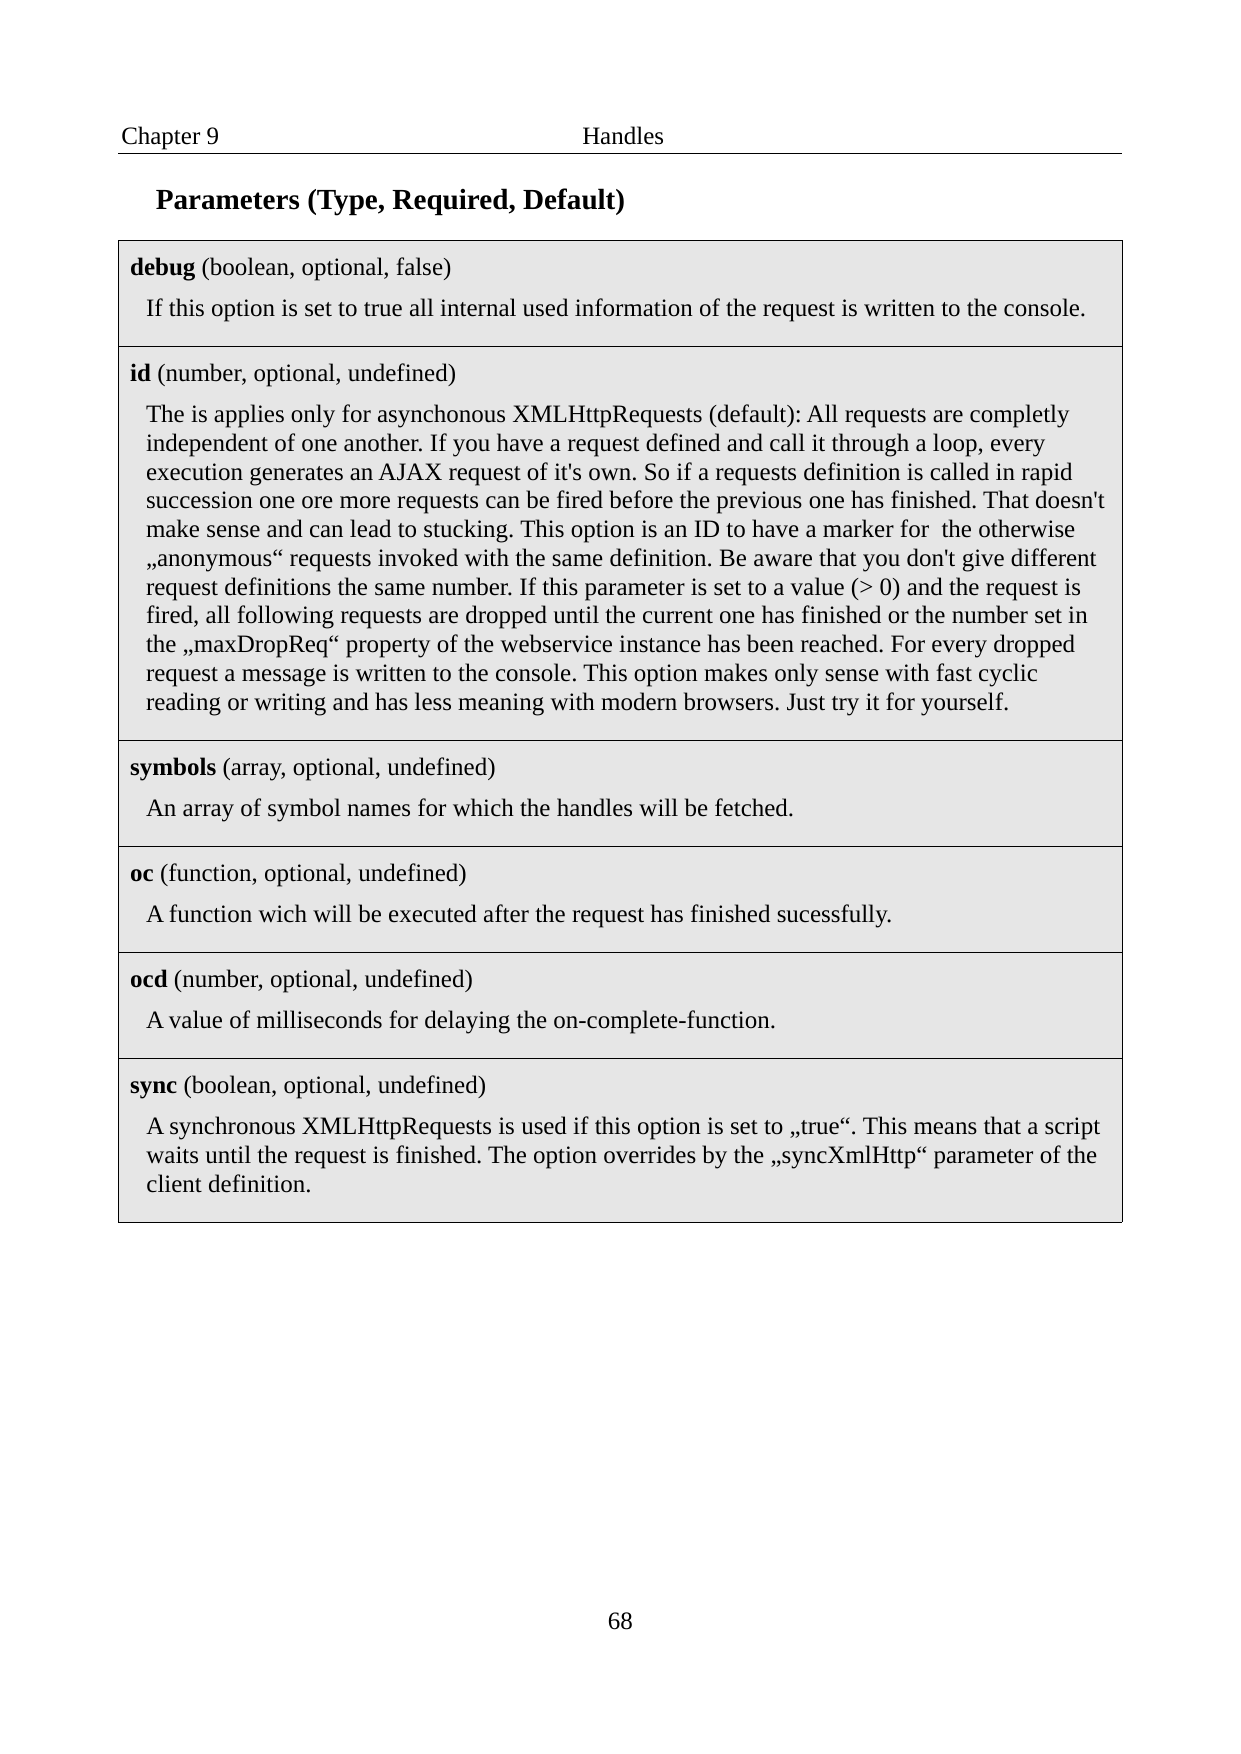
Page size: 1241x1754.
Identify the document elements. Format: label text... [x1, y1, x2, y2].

table_cell id (number, optional, undefined) The is applies only for asynchonous XMLHttpRequests (default): All requests are completly independent of one another. If you have a request defined and call it through a loop, every execution generates an AJAX request of it's own. So if a requests definition is called in rapid succession one ore more requests can be fired before the previous one has finished. That doesn't make sense and can lead to stucking. This option is an ID to have a marker for the otherwise „anonymous“ requests invoked with the same definition. Be aware that you don't give different request definitions the same number. If this parameter is set to a value (> 0) and the request is fired, all following requests are dropped until the current one has finished or the number set in the „maxDropReq“ property of the webservice instance has been reached. For every dropped request a message is written to the console. This option makes only sense with fast cyclic reading or writing and has less meaning with modern browsers. Just try it for yourself. [119, 347, 1122, 740]
table_cell sync (boolean, optional, undefined) A synchronous XMLHttpRequests is used if this option is set to „true“. This means that a script waits until the request is finished. The option overrides by the „syncXmlHttp“ parameter of the client definition. [119, 1059, 1122, 1222]
table_cell oc (function, optional, undefined) A function wich will be executed after the request has finished sucessfully. [119, 847, 1122, 952]
table_cell symbols (array, optional, undefined) An array of symbol names for which the handles will be fetched. [119, 741, 1122, 846]
table_header debug (boolean, optional, false) If this option is set to true all internal used information of the request is written to the console. [119, 241, 1122, 346]
table_cell ocd (number, optional, undefined) A value of milliseconds for delaying the on-complete-function. [119, 953, 1122, 1058]
subtitle Parameters (Type, Required, Default) [156, 182, 1122, 216]
